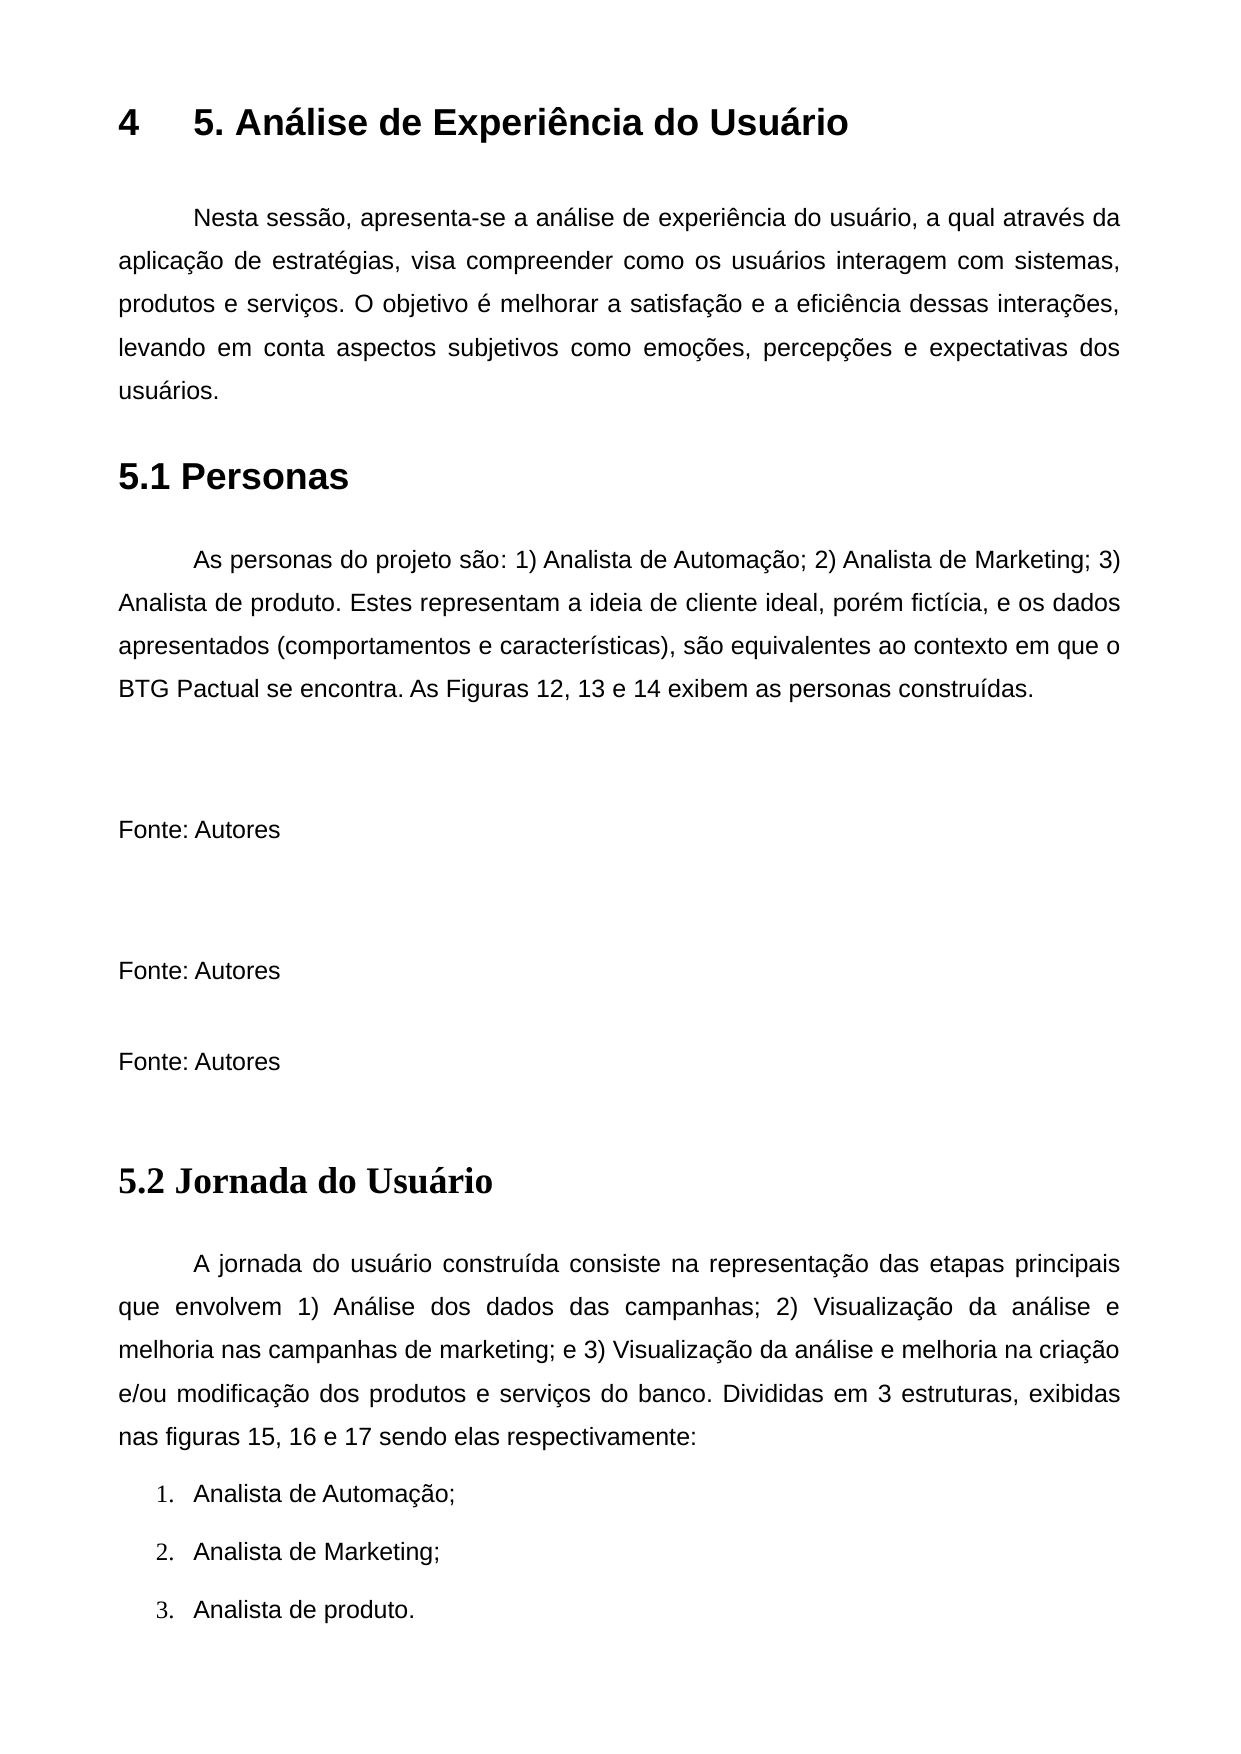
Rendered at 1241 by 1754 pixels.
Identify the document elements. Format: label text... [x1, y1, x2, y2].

list Analista de Marketing; [156, 1537, 1122, 1566]
list Analista de Automação; [156, 1479, 1122, 1508]
text Fonte: Autores [118, 815, 1122, 844]
subtitle 5. Análise de Experiência do Usuário [118, 100, 1122, 143]
subtitle 5.2 Jornada do Usuário [118, 1158, 1122, 1202]
text As personas do projeto são: 1) Analista de Automação; 2) Analista de Marketing; 3) Analista de produto. Estes representam a ideia de cliente ideal, porém fictícia, e os dados apresentados (comportamentos e características), são equivalentes ao contexto em que o BTG Pactual se encontra. As Figuras 12, 13 e 14 exibem as personas construídas. [118, 545, 1122, 703]
subtitle 5.1 Personas [118, 454, 1122, 497]
text Nesta sessão, apresenta-se a análise de experiência do usuário, a qual através da aplicação de estratégias, visa compreender como os usuários interagem com sistemas, produtos e serviços. O objetivo é melhorar a satisfação e a eficiência dessas interações, levando em conta aspectos subjetivos como emoções, percepções e expectativas dos usuários. [118, 203, 1122, 404]
list Analista de produto. [156, 1595, 1122, 1624]
text Fonte: Autores [118, 1047, 1122, 1076]
text Fonte: Autores [118, 956, 1122, 985]
text A jornada do usuário construída consiste na representação das etapas principais que envolvem 1) Análise dos dados das campanhas; 2) Visualização da análise e melhoria nas campanhas de marketing; e 3) Visualização da análise e melhoria na criação e/ou modificação dos produtos e serviços do banco. Divididas em 3 estruturas, exibidas nas figuras 15, 16 e 17 sendo elas respectivamente: [118, 1249, 1122, 1451]
